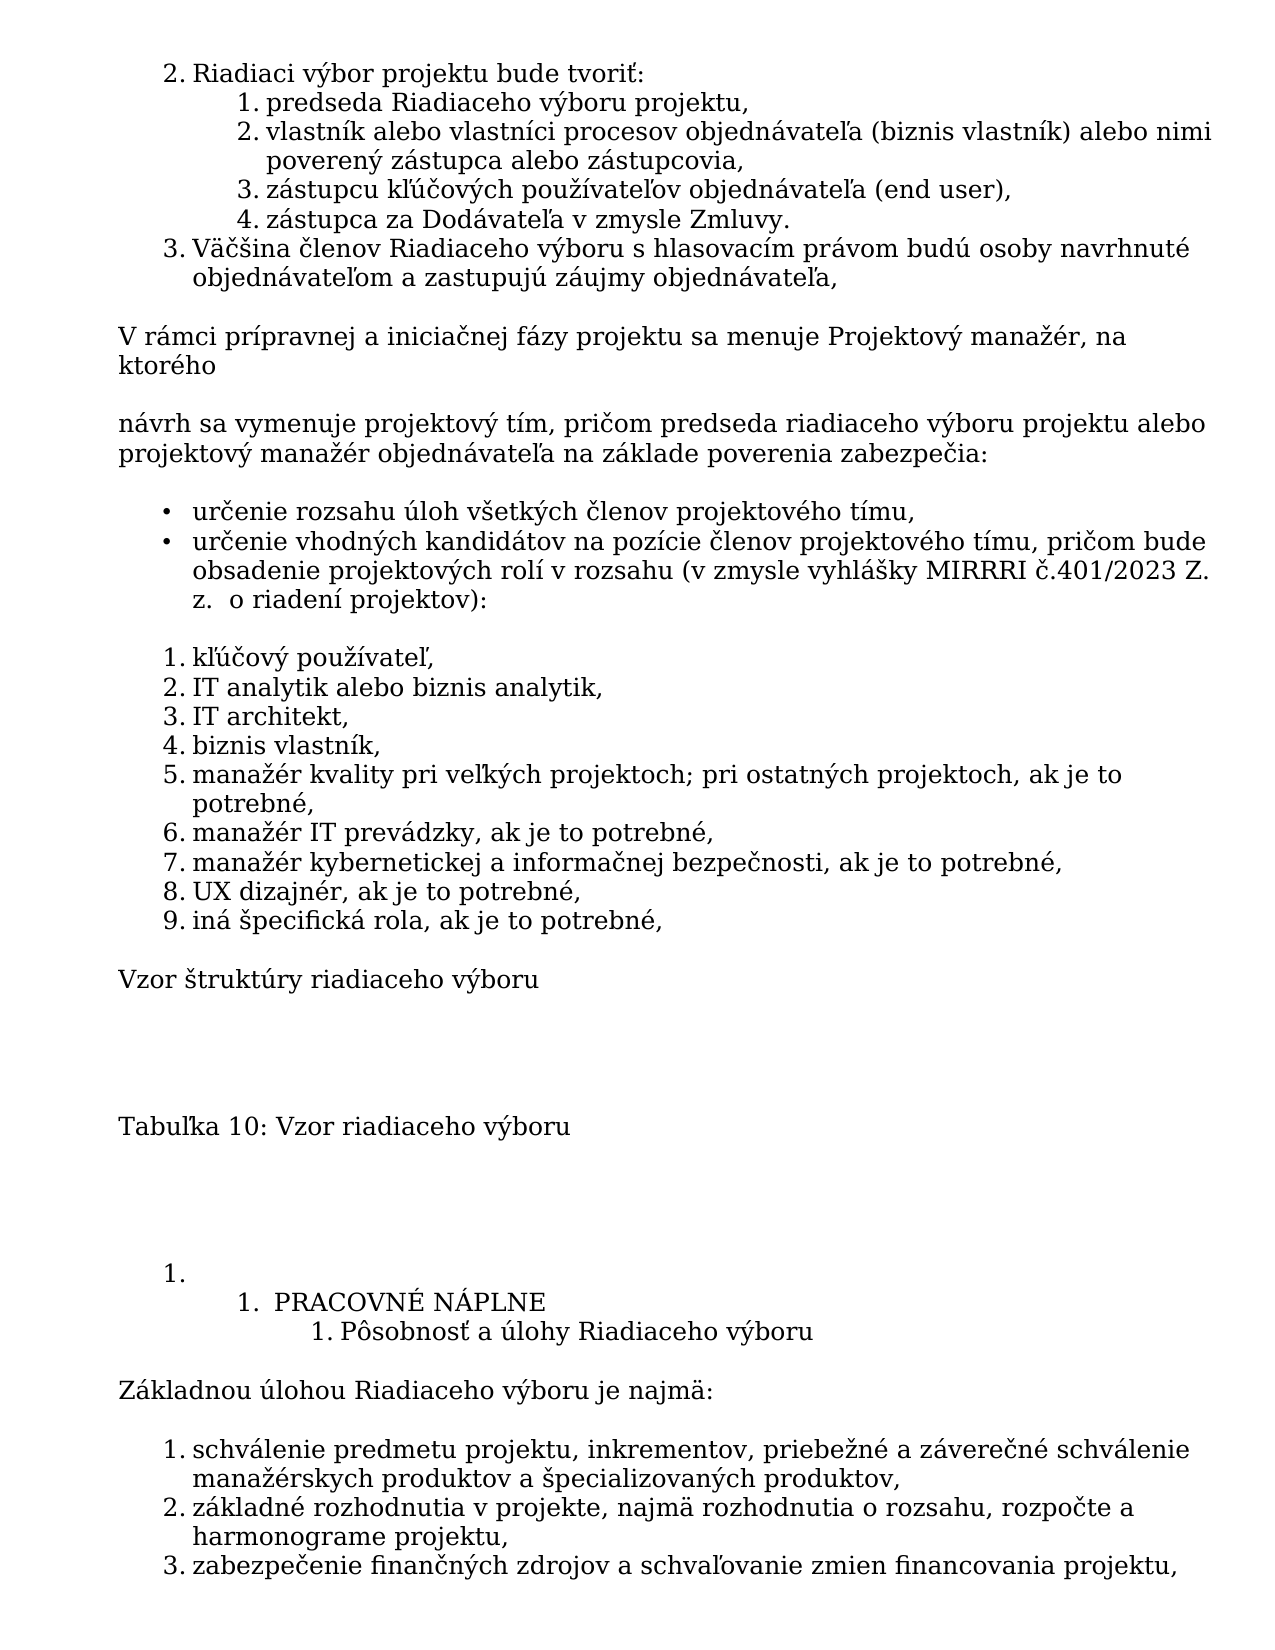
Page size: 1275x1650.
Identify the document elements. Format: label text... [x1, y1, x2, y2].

text návrh sa vymenuje projektový tím, pričom predseda riadiaceho výboru projektu alebo projektový manažér objednávateľa na základe poverenia zabezpečia: [118, 410, 1216, 468]
list zástupca za Dodávateľa v zmysle Zmluvy. [236, 205, 1216, 234]
list manažér IT prevádzky, ak je to potrebné, [162, 819, 1216, 848]
list Väčšina členov Riadiaceho výboru s hlasovacím právom budú osoby navrhnuté objednávateľom a zastupujú záujmy objednávateľa, [162, 234, 1216, 292]
list IT architekt, [162, 702, 1216, 731]
list iná špecifická rola, ak je to potrebné, [162, 906, 1216, 935]
text Tabuľka 10: Vzor riadiaceho výboru [118, 1112, 1216, 1141]
list UX dizajnér, ak je to potrebné, [162, 877, 1216, 906]
list základné rozhodnutia v projekte, najmä rozhodnutia o rozsahu, rozpočte a harmonograme projektu, [162, 1493, 1216, 1551]
list predseda Riadiaceho výboru projektu, [236, 88, 1216, 117]
list zástupcu kľúčových používateľov objednávateľa (end user), [236, 176, 1216, 205]
text Vzor štruktúry riadiaceho výboru [118, 965, 1216, 994]
list biznis vlastník, [162, 731, 1216, 760]
list Pôsobnosť a úlohy Riadiaceho výboru [310, 1317, 1216, 1347]
list PRACOVNÉ NÁPLNE [236, 1288, 1216, 1317]
list schválenie predmetu projektu, inkrementov, priebežné a záverečné schválenie manažérskych produktov a špecializovaných produktov, [162, 1435, 1216, 1493]
list zabezpečenie finančných zdrojov a schvaľovanie zmien financovania projektu, [162, 1551, 1216, 1581]
list vlastník alebo vlastníci procesov objednávateľa (biznis vlastník) alebo nimi poverený zástupca alebo zástupcovia, [236, 117, 1216, 176]
list manažér kybernetickej a informačnej bezpečnosti, ak je to potrebné, [162, 848, 1216, 877]
list určenie vhodných kandidátov na pozície členov projektového tímu, pričom bude obsadenie projektových rolí v rozsahu (v zmysle vyhlášky MIRRRI č.401/2023 Z. z. o riadení projektov): [162, 527, 1216, 614]
text V rámci prípravnej a iniciačnej fázy projektu sa menuje Projektový manažér, na ktorého [118, 322, 1216, 380]
text Základnou úlohou Riadiaceho výboru je najmä: [118, 1376, 1216, 1405]
list kľúčový používateľ, [162, 644, 1216, 673]
list určenie rozsahu úloh všetkých členov projektového tímu, [162, 497, 1216, 527]
list IT analytik alebo biznis analytik, [162, 673, 1216, 702]
list manažér kvality pri veľkých projektoch; pri ostatných projektoch, ak je to potrebné, [162, 760, 1216, 819]
list Riadiaci výbor projektu bude tvoriť: [162, 59, 1216, 88]
